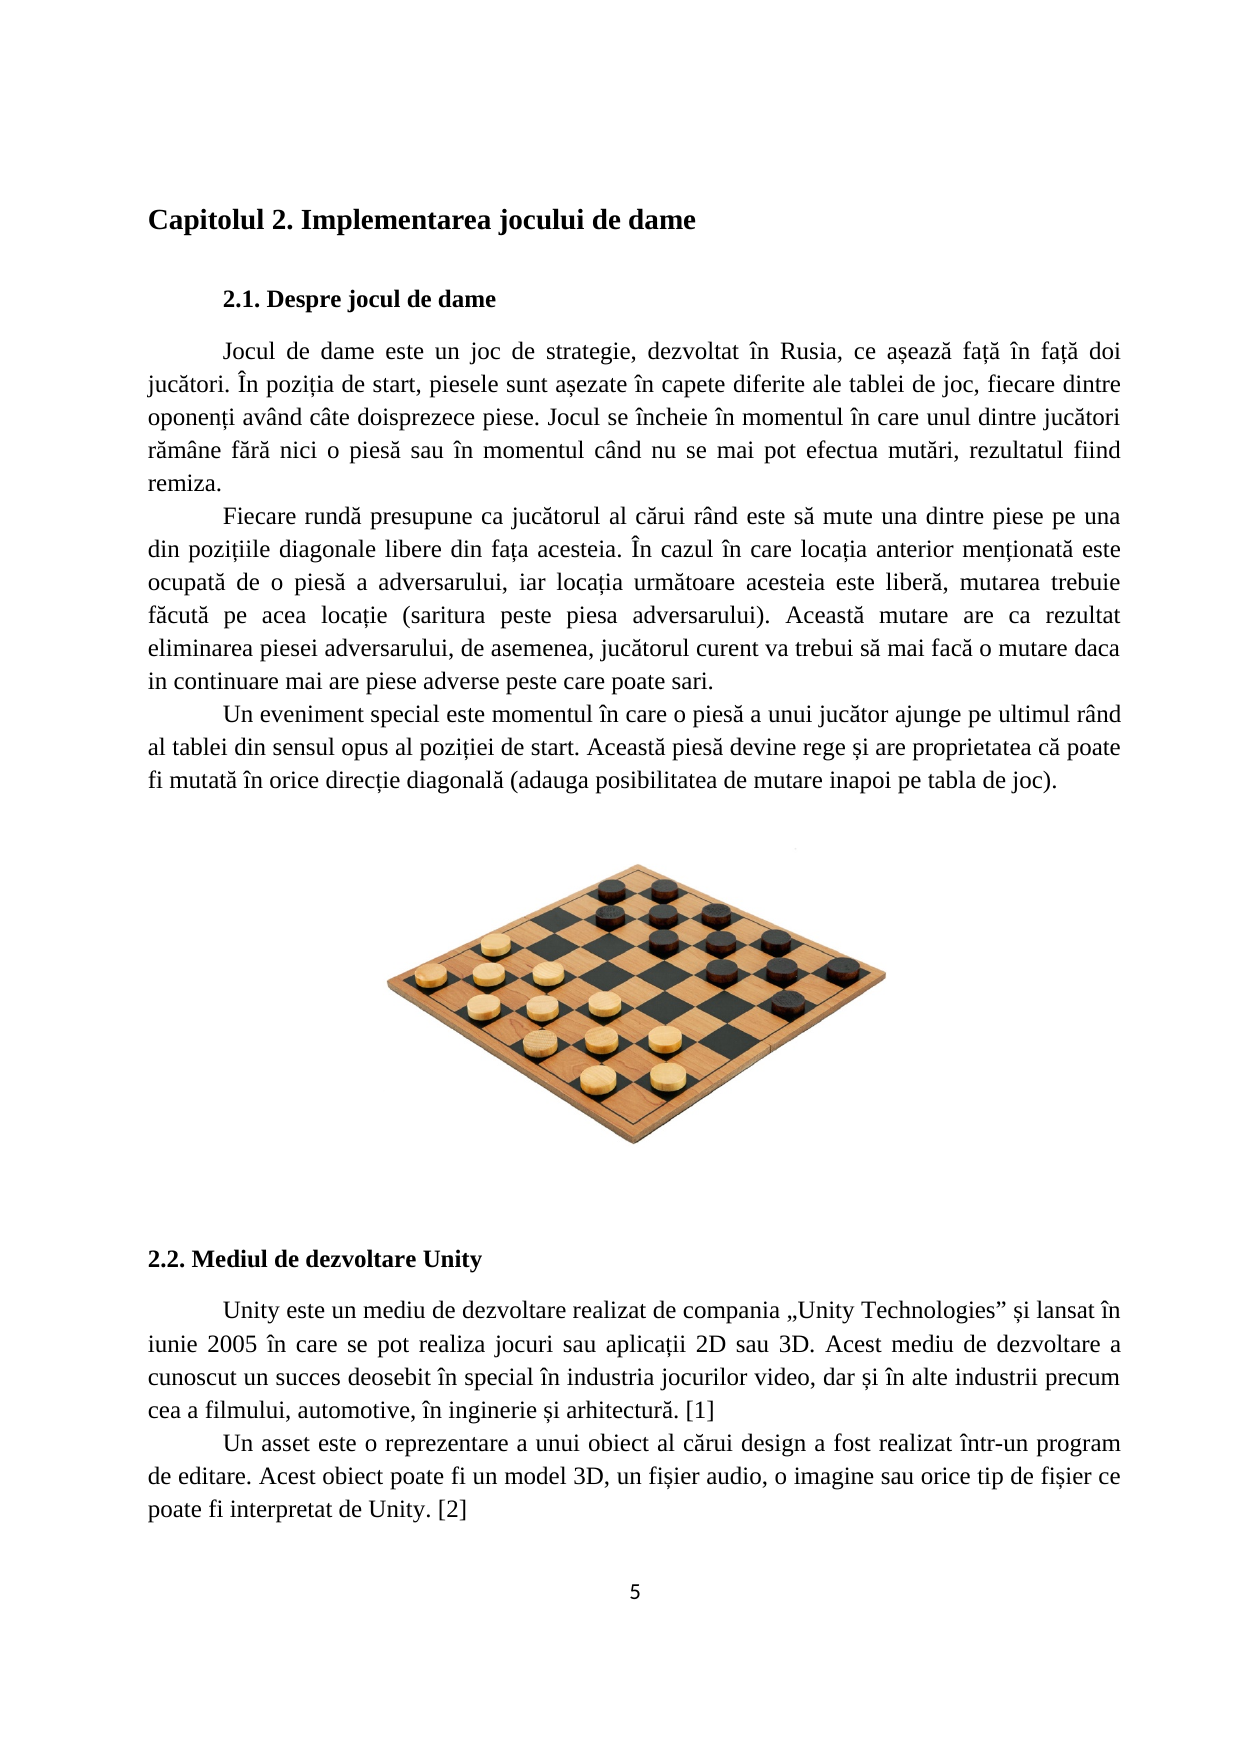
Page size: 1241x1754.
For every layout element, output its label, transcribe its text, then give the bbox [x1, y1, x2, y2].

text Unity este un mediu de dezvoltare realizat de compania „Unity Technologies” și lansat în iunie 2005 în care se pot realiza jocuri sau aplicații 2D sau 3D. Acest mediu de dezvoltare a cunoscut un succes deosebit în special în industria jocurilor video, dar și în alte industrii precum cea a filmului, automotive, în inginerie și arhitectură. [1] [148, 1296, 1122, 1423]
text Un eveniment special este momentul în care o piesă a unui jucător ajunge pe ultimul rând al tablei din sensul opus al poziției de start. Această piesă devine rege și are proprietatea că poate fi mutată în orice direcție diagonală (adauga posibilitatea de mutare inapoi pe tabla de joc). [148, 699, 1122, 794]
subtitle Capitolul 2. Implementarea jocului de dame [148, 202, 1122, 236]
subtitle 2.1. Despre jocul de dame [148, 284, 1122, 313]
text Fiecare rundă presupune ca jucătorul al cărui rând este să mute una dintre piese pe una din pozițiile diagonale libere din fața acesteia. În cazul în care locația anterior menționată este ocupată de o piesă a adversarului, iar locația următoare acesteia este liberă, mutarea trebuie făcută pe acea locație (saritura peste piesa adversarului). Această mutare are ca rezultat eliminarea piesei adversarului, de asemenea, jucătorul curent va trebui să mai facă o mutare daca in continuare mai are piese adverse peste care poate sari. [148, 501, 1122, 695]
text Jocul de dame este un joc de strategie, dezvoltat în Rusia, ce așează față în față doi jucători. În poziția de start, piesele sunt așezate în capete diferite ale tablei de joc, fiecare dintre oponenți având câte doisprezece piese. Jocul se încheie în momentul în care unul dintre jucători rămâne fără nici o piesă sau în momentul când nu se mai pot efectua mutări, rezultatul fiind remiza. [148, 336, 1122, 497]
text Un asset este o reprezentare a unui obiect al cărui design a fost realizat într-un program de editare. Acest obiect poate fi un model 3D, un fișier audio, o imagine sau orice tip de fișier ce poate fi interpretat de Unity. [2] [148, 1428, 1122, 1522]
subtitle 2.2. Mediul de dezvoltare Unity [148, 1244, 1122, 1273]
